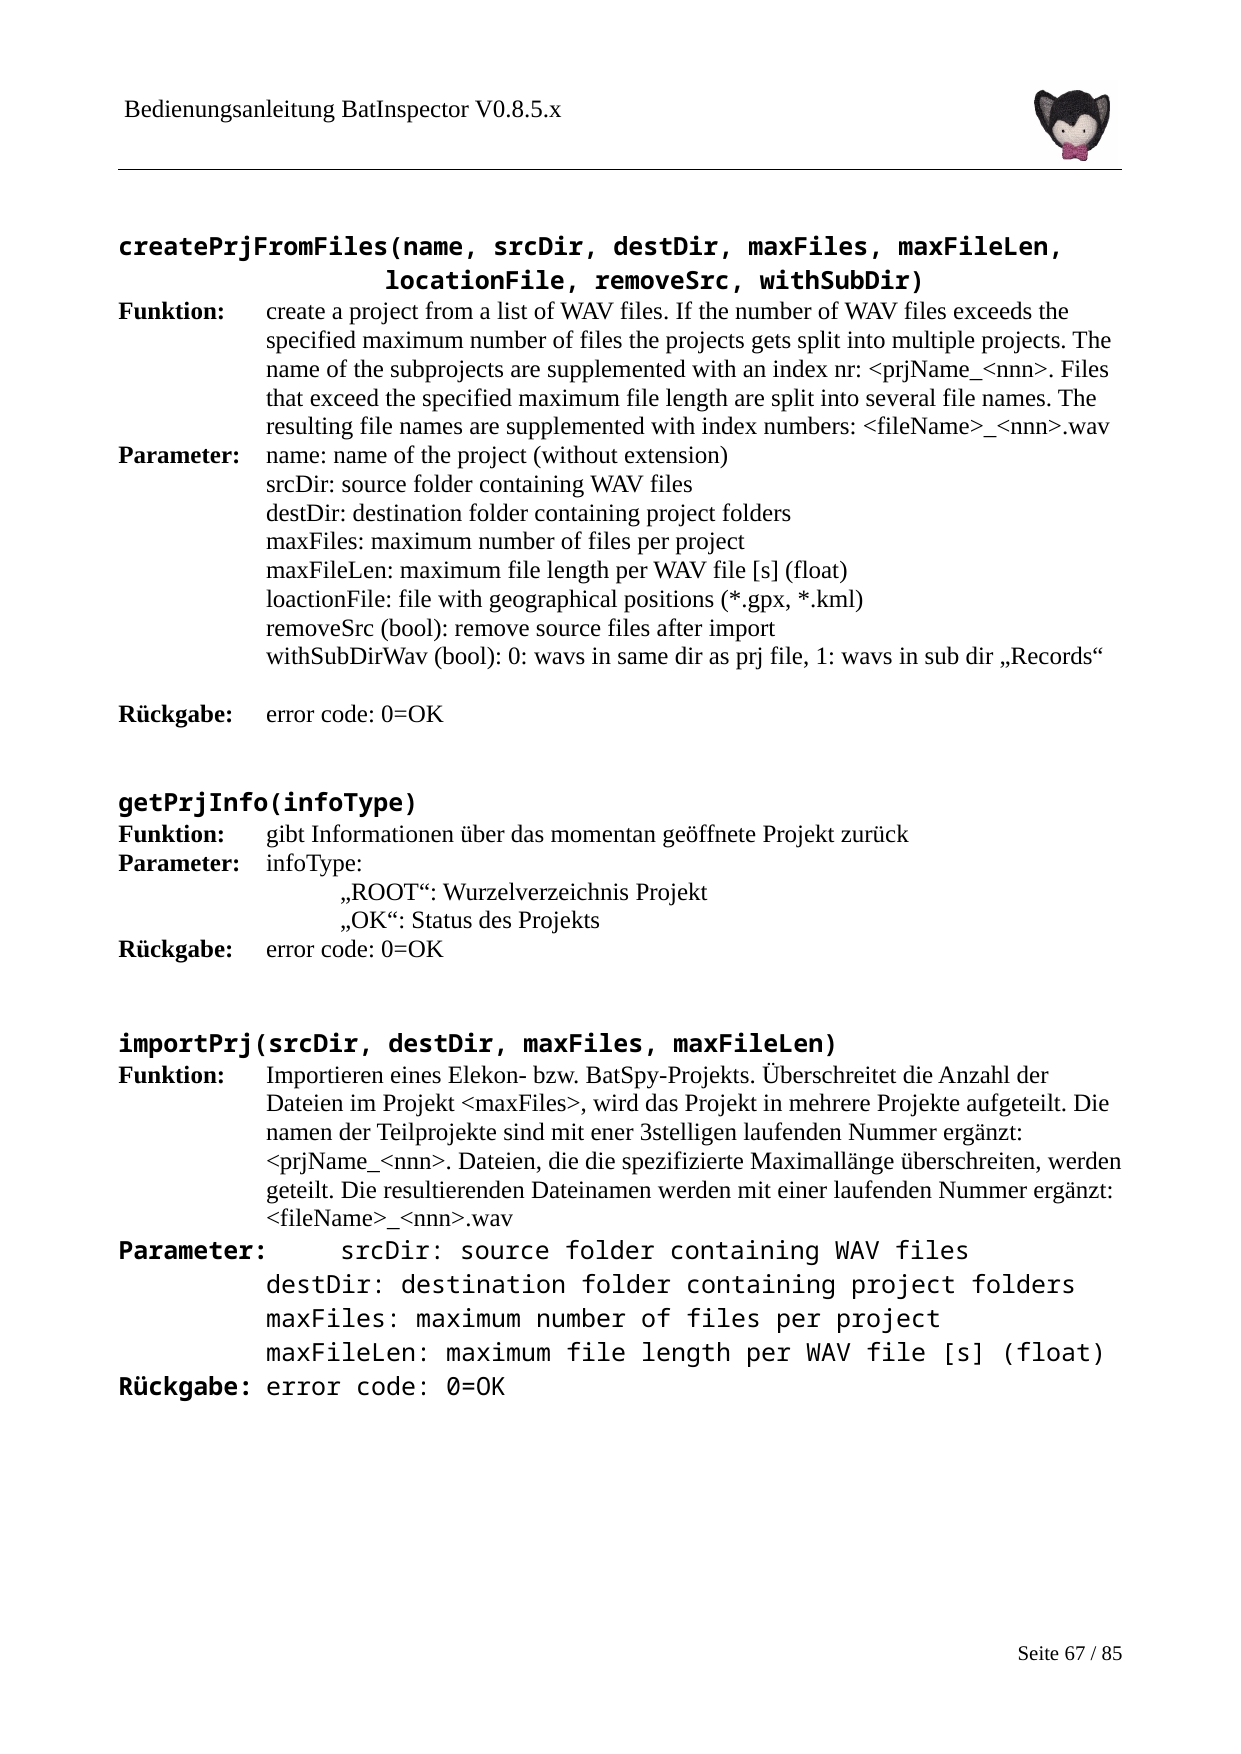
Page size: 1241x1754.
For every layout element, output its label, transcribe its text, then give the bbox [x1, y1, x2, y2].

text „ROOT“: Wurzelverzeichnis Projekt [118, 877, 1122, 905]
text Parameter: name: name of the project (without extension) srcDir: source folder containing WAV files destDir: destination folder containing project folders maxFiles: maximum number of files per project maxFileLen: maximum file length per WAV file [s] (float) loactionFile: file with geographical positions (*.gpx, *.kml) removeSrc (bool): remove source files after import withSubDirWav (bool): 0: wavs in same dir as prj file, 1: wavs in sub dir „Records“ Rückgabe: error code: 0=OK [118, 440, 1122, 728]
text createPrjFromFiles(name, srcDir, destDir, maxFiles, maxFileLen, locationFile, removeSrc, withSubDir) [118, 228, 1122, 296]
text getPrjInfo(infoType) [118, 785, 1122, 819]
text importPrj(srcDir, destDir, maxFiles, maxFileLen) [118, 1026, 1122, 1060]
text Rückgabe: error code: 0=OK [118, 934, 1122, 963]
text Funktion: gibt Informationen über das momentan geöffnete Projekt zurück [118, 819, 1122, 848]
text Funktion: Importieren eines Elekon- bzw. BatSpy-Projekts. Überschreitet die Anzahl der Dateien im Projekt <maxFiles>, wird das Projekt in mehrere Projekte aufgeteilt. Die namen der Teilprojekte sind mit ener 3stelligen laufenden Nummer ergänzt: <prjName_<nnn>. Dateien, die die spezifizierte Maximallänge überschreiten, werden geteilt. Die resultierenden Dateinamen werden mit einer laufenden Nummer ergänzt: <fileName>_<nnn>.wav [118, 1060, 1122, 1232]
text Parameter: srcDir: source folder containing WAV files destDir: destination folder containing project folders maxFiles: maximum number of files per project maxFileLen: maximum file length per WAV file [s] (float) Rückgabe: error code: 0=OK [118, 1232, 1122, 1403]
text „OK“: Status des Projekts [118, 905, 1122, 934]
text Funktion: create a project from a list of WAV files. If the number of WAV files exceeds the specified maximum number of files the projects gets split into multiple projects. The name of the subprojects are supplemented with an index nr: <prjName_<nnn>. Files that exceed the specified maximum file length are split into several file names. The resulting file names are supplemented with index numbers: <fileName>_<nnn>.wav [118, 296, 1122, 440]
picture [1030, 80, 1119, 169]
text Parameter: infoType: [118, 848, 1122, 877]
